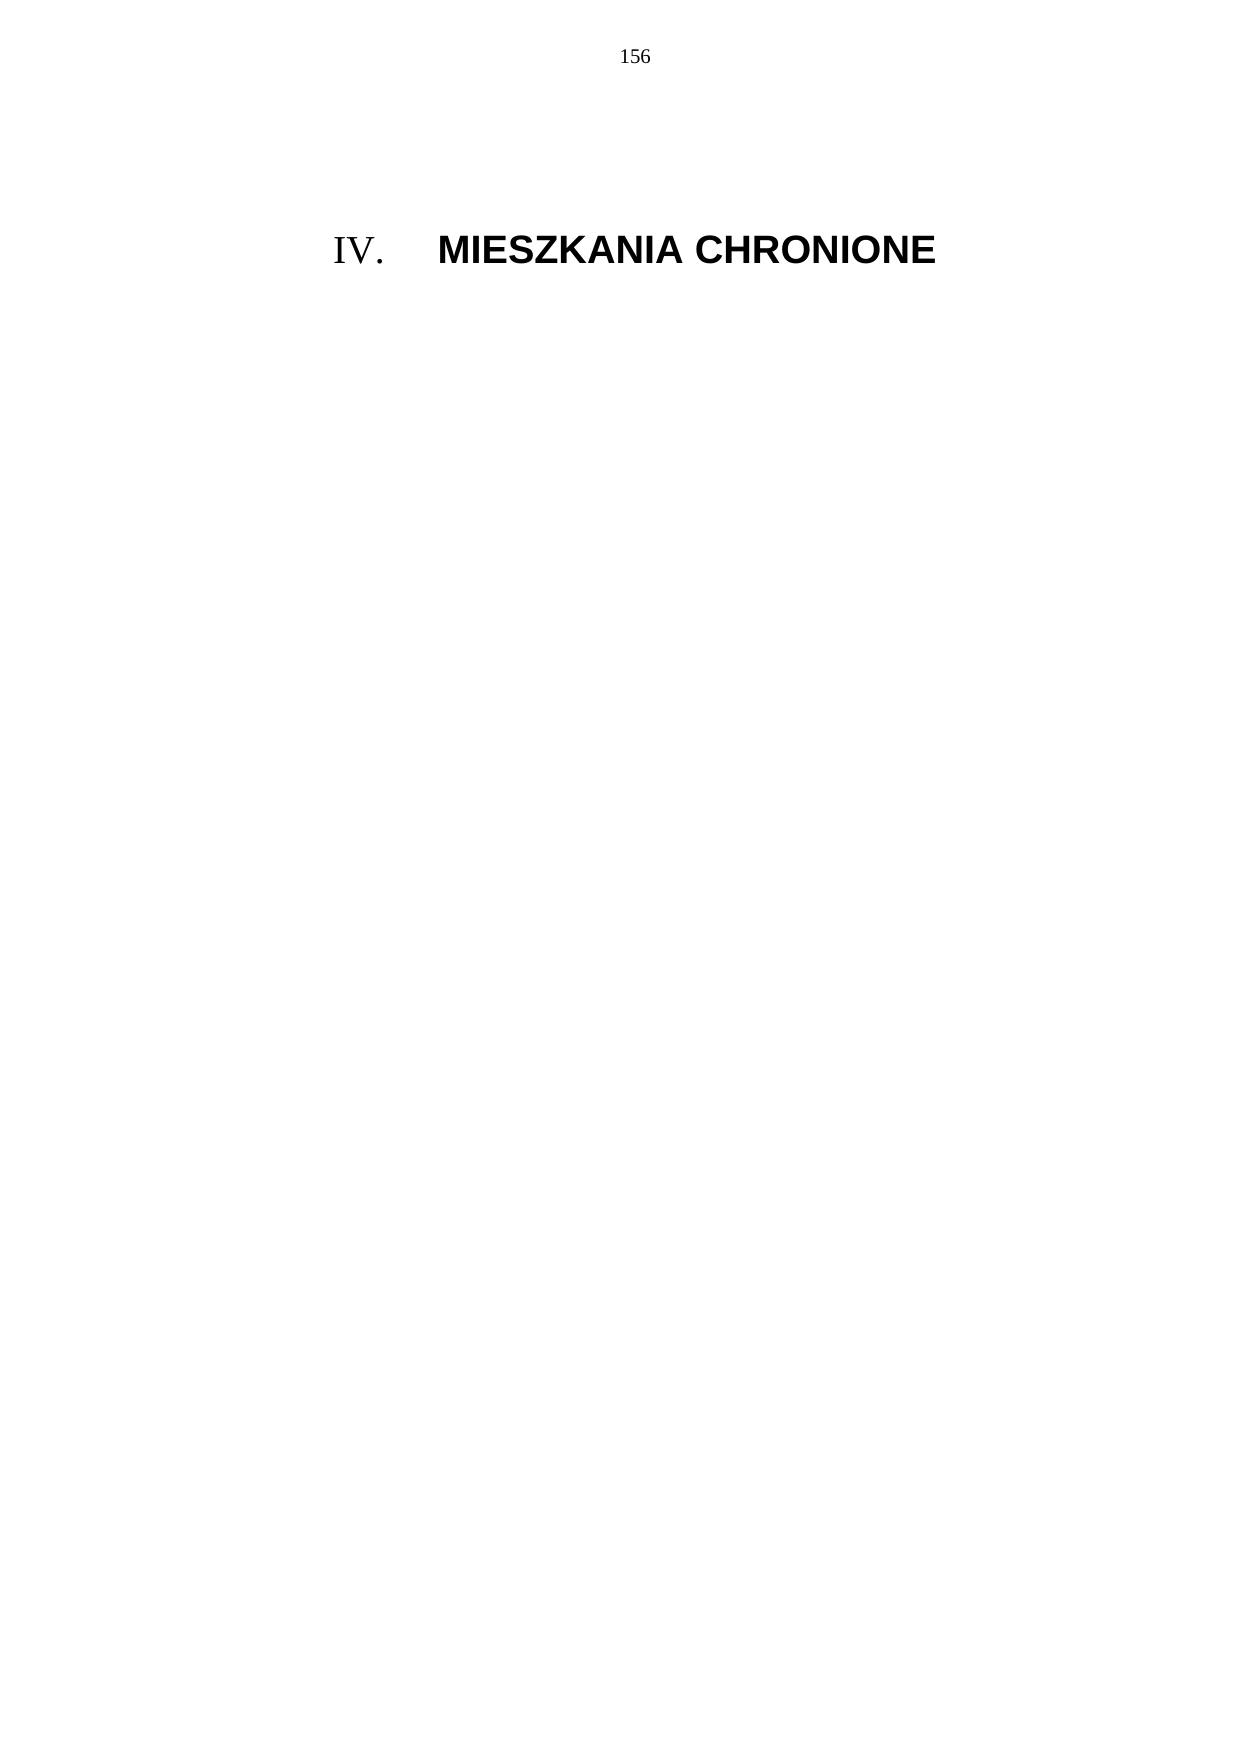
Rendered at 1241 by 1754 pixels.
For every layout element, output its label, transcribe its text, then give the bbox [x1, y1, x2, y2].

list MIESZKANIA CHRONIONE [118, 227, 1152, 272]
